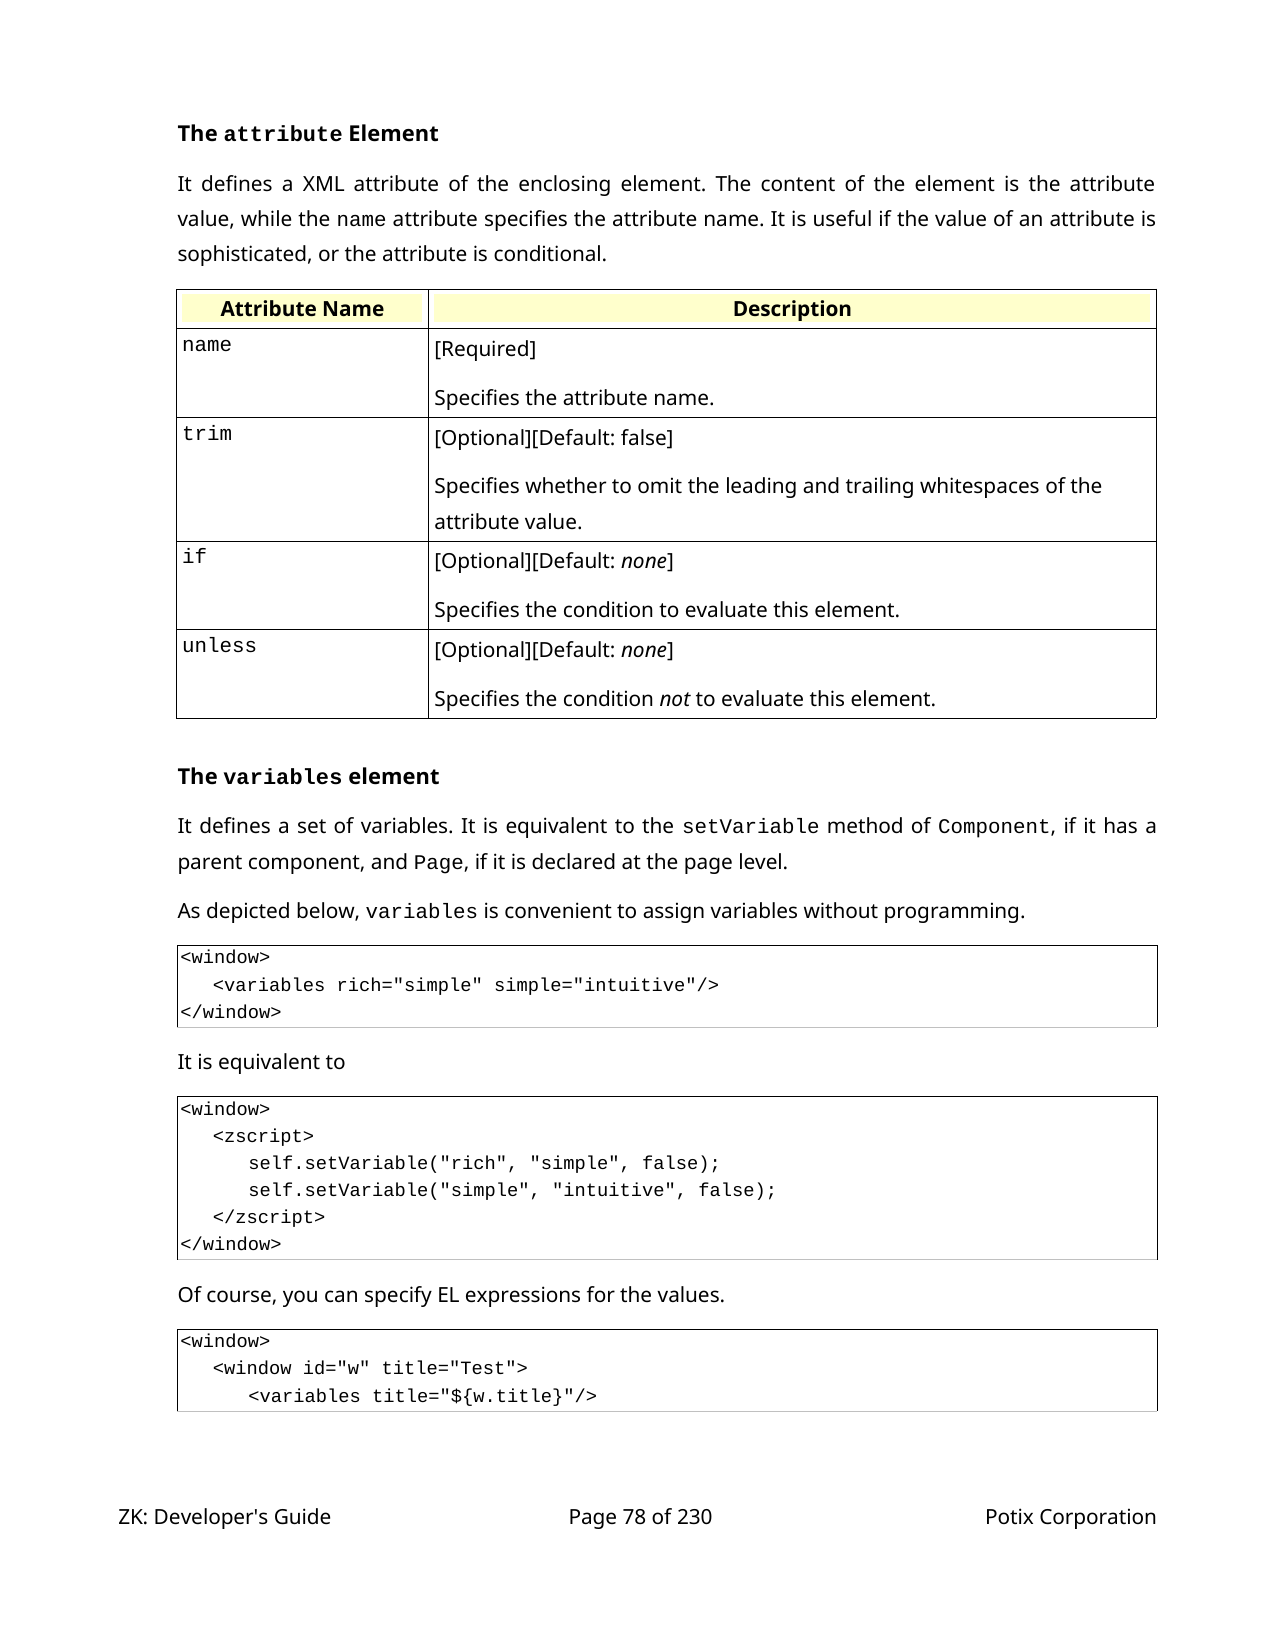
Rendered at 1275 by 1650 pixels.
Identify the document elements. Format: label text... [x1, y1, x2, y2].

table_cell unless [177, 630, 428, 718]
text self.setVariable("simple", "intuitive", false); [178, 1178, 1157, 1202]
text <variables title="${w.title}"/> [178, 1383, 1157, 1411]
table_cell if [177, 542, 428, 629]
text <window id="w" title="Test"> [178, 1356, 1157, 1381]
subtitle The attribute Element [177, 118, 1157, 148]
text As depicted below, variables is convenient to assign variables without programming. [177, 896, 1157, 924]
text Of course, you can specify EL expressions for the values. [177, 1280, 1157, 1308]
subtitle The variables element [177, 761, 1157, 791]
text <zscript> [178, 1123, 1157, 1148]
text </zscript> [178, 1205, 1157, 1229]
table_cell trim [177, 418, 428, 541]
text It is equivalent to [177, 1047, 1157, 1076]
table_cell name [177, 329, 428, 417]
text </window> [178, 1232, 1157, 1259]
text <window> [178, 946, 1157, 969]
text self.setVariable("rich", "simple", false); [178, 1151, 1157, 1175]
text <variables rich="simple" simple="intuitive"/> [178, 972, 1157, 997]
table_header Attribute Name [177, 290, 428, 328]
text <window> [178, 1330, 1157, 1353]
table_cell [Optional][Default: none] Specifies the condition to evaluate this element. [429, 542, 1156, 629]
text It defines a set of variables. It is equivalent to the setVariable method of Component, if it has a parent component, and Page, if it is declared at the page level. [177, 811, 1157, 875]
table_cell [Optional][Default: none] Specifies the condition not to evaluate this element. [429, 630, 1156, 718]
text It defines a XML attribute of the enclosing element. The content of the element is the attribute value, while the name attribute specifies the attribute name. It is useful if the value of an attribute is sophisticated, or the attribute is conditional. [177, 169, 1157, 268]
table_header Description [429, 290, 1156, 328]
table_cell [Optional][Default: false] Specifies whether to omit the leading and trailing whitespaces of the attribute value. [429, 418, 1156, 541]
text <window> [178, 1097, 1157, 1121]
text </window> [178, 999, 1157, 1027]
table_cell [Required] Specifies the attribute name. [429, 329, 1156, 417]
